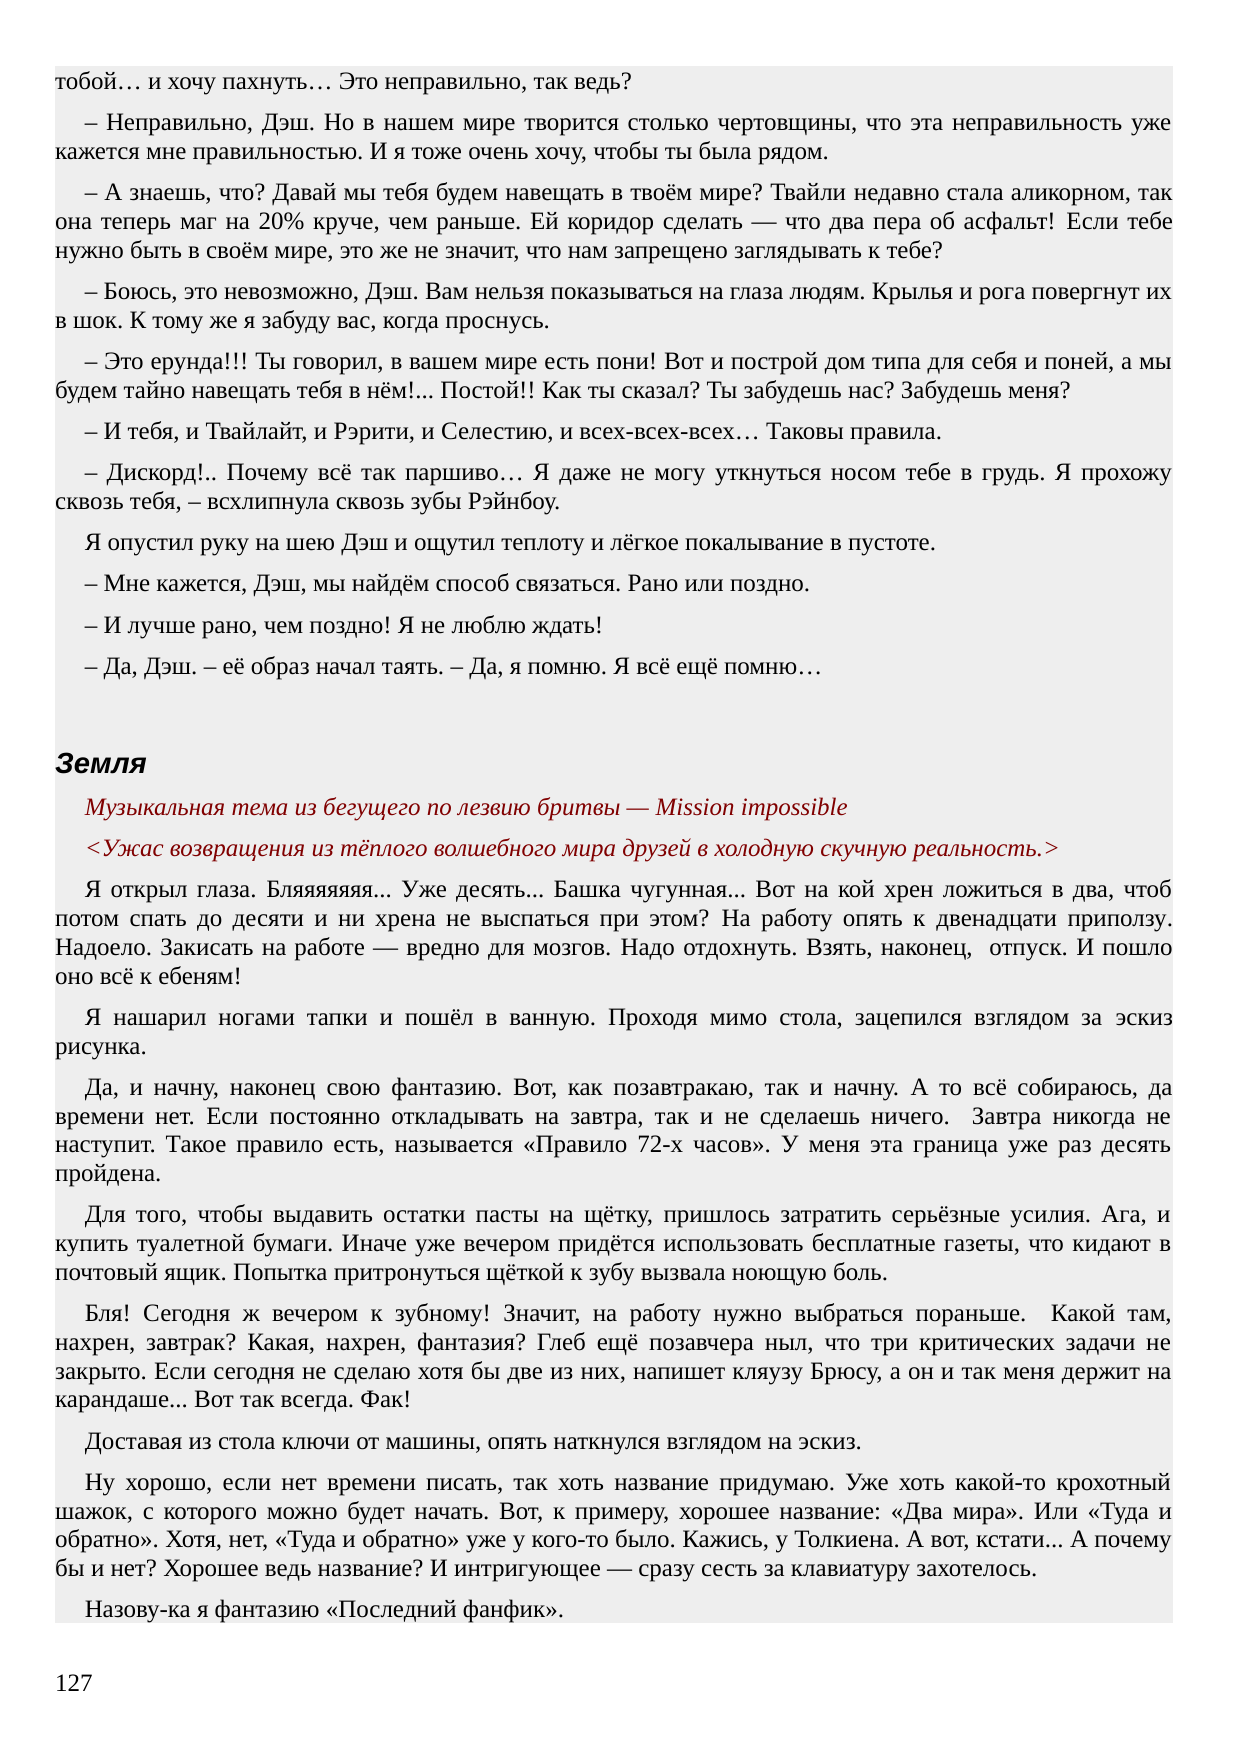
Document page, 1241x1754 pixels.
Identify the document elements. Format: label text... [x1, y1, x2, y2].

text Я опустил руку на шею Дэш и ощутил теплоту и лёгкое покалывание в пустоте. [55, 527, 1173, 556]
text Музыкальная тема из бегущего по лезвию бритвы — Mission impossible [55, 792, 1173, 821]
text Я нашарил ногами тапки и пошёл в ванную. Проходя мимо стола, зацепился взглядом за эскиз рисунка. [55, 1002, 1173, 1059]
text – А знаешь, что? Давай мы тебя будем навещать в твоём мире? Твайли недавно стала аликорном, так она теперь маг на 20% круче, чем раньше. Ей коридор сделать — что два пера об асфальт! Если тебе нужно быть в своём мире, это же не значит, что нам запрещено заглядывать к тебе? [55, 177, 1173, 263]
text – И тебя, и Твайлайт, и Рэрити, и Селестию, и всех-всех-всех… Таковы правила. [55, 416, 1173, 445]
text – Боюсь, это невозможно, Дэш. Вам нельзя показываться на глаза людям. Крылья и рога повергнут их в шок. К тому же я забуду вас, когда проснусь. [55, 276, 1173, 333]
text Бля! Сегодня ж вечером к зубному! Значит, на работу нужно выбраться пораньше. Какой там, нахрен, завтрак? Какая, нахрен, фантазия? Глеб ещё позавчера ныл, что три критических задачи не закрыто. Если сегодня не сделаю хотя бы две из них, напишет кляузу Брюсу, а он и так меня держит на карандаше... Вот так всегда. Фак! [55, 1298, 1173, 1413]
text – Неправильно, Дэш. Но в нашем мире творится столько чертовщины, что эта неправильность уже кажется мне правильностью. И я тоже очень хочу, чтобы ты была рядом. [55, 107, 1173, 165]
text Да, и начну, наконец свою фантазию. Вот, как позавтракаю, так и начну. А то всё собираюсь, да времени нет. Если постоянно откладывать на завтра, так и не сделаешь ничего. Завтра никогда не наступит. Такое правило есть, называется «Правило 72-х часов». У меня эта граница уже раз десять пройдена. [55, 1072, 1173, 1187]
text – Мне кажется, Дэш, мы найдём способ связаться. Рано или поздно. [55, 568, 1173, 597]
text – Да, Дэш. – её образ начал таять. – Да, я помню. Я всё ещё помню… [55, 651, 1173, 680]
text <Ужас возвращения из тёплого волшебного мира друзей в холодную скучную реальность.> [55, 833, 1173, 862]
text Ну хорошо, если нет времени писать, так хоть название придумаю. Уже хоть какой-то крохотный шажок, с которого можно будет начать. Вот, к примеру, хорошее название: «Два мира». Или «Туда и обратно». Хотя, нет, «Туда и обратно» уже у кого-то было. Кажись, у Толкиена. А вот, кстати... А почему бы и нет? Хорошее ведь название? И интригующее — сразу сесть за клавиатуру захотелось. [55, 1467, 1173, 1582]
text Для того, чтобы выдавить остатки пасты на щётку, пришлось затратить серьёзные усилия. Ага, и купить туалетной бумаги. Иначе уже вечером придётся использовать бесплатные газеты, что кидают в почтовый ящик. Попытка притронуться щёткой к зубу вызвала ноющую боль. [55, 1199, 1173, 1286]
text Доставая из стола ключи от машины, опять наткнулся взглядом на эскиз. [55, 1426, 1173, 1454]
text Назову-ка я фантазию «Последний фанфик». [55, 1594, 1173, 1623]
text Я открыл глаза. Бляяяяяяя... Уже десять... Башка чугунная... Вот на кой хрен ложиться в два, чтоб потом спать до десяти и ни хрена не выспаться при этом? На работу опять к двенадцати приползу. Надоело. Закисать на работе — вредно для мозгов. Надо отдохнуть. Взять, наконец, отпуск. И пошло оно всё к ебеням! [55, 874, 1173, 989]
text – Это ерунда!!! Ты говорил, в вашем мире есть пони! Вот и построй дом типа для себя и поней, а мы будем тайно навещать тебя в нём!... Постой!! Как ты сказал? Ты забудешь нас? Забудешь меня? [55, 346, 1173, 403]
text – Дискорд!.. Почему всё так паршиво… Я даже не могу уткнуться носом тебе в грудь. Я прохожу сквозь тебя, – всхлипнула сквозь зубы Рэйнбоу. [55, 457, 1173, 515]
subtitle Земля [55, 746, 1173, 779]
text тобой… и хочу пахнуть… Это неправильно, так ведь? [55, 66, 1173, 95]
text – И лучше рано, чем поздно! Я не люблю ждать! [55, 610, 1173, 638]
